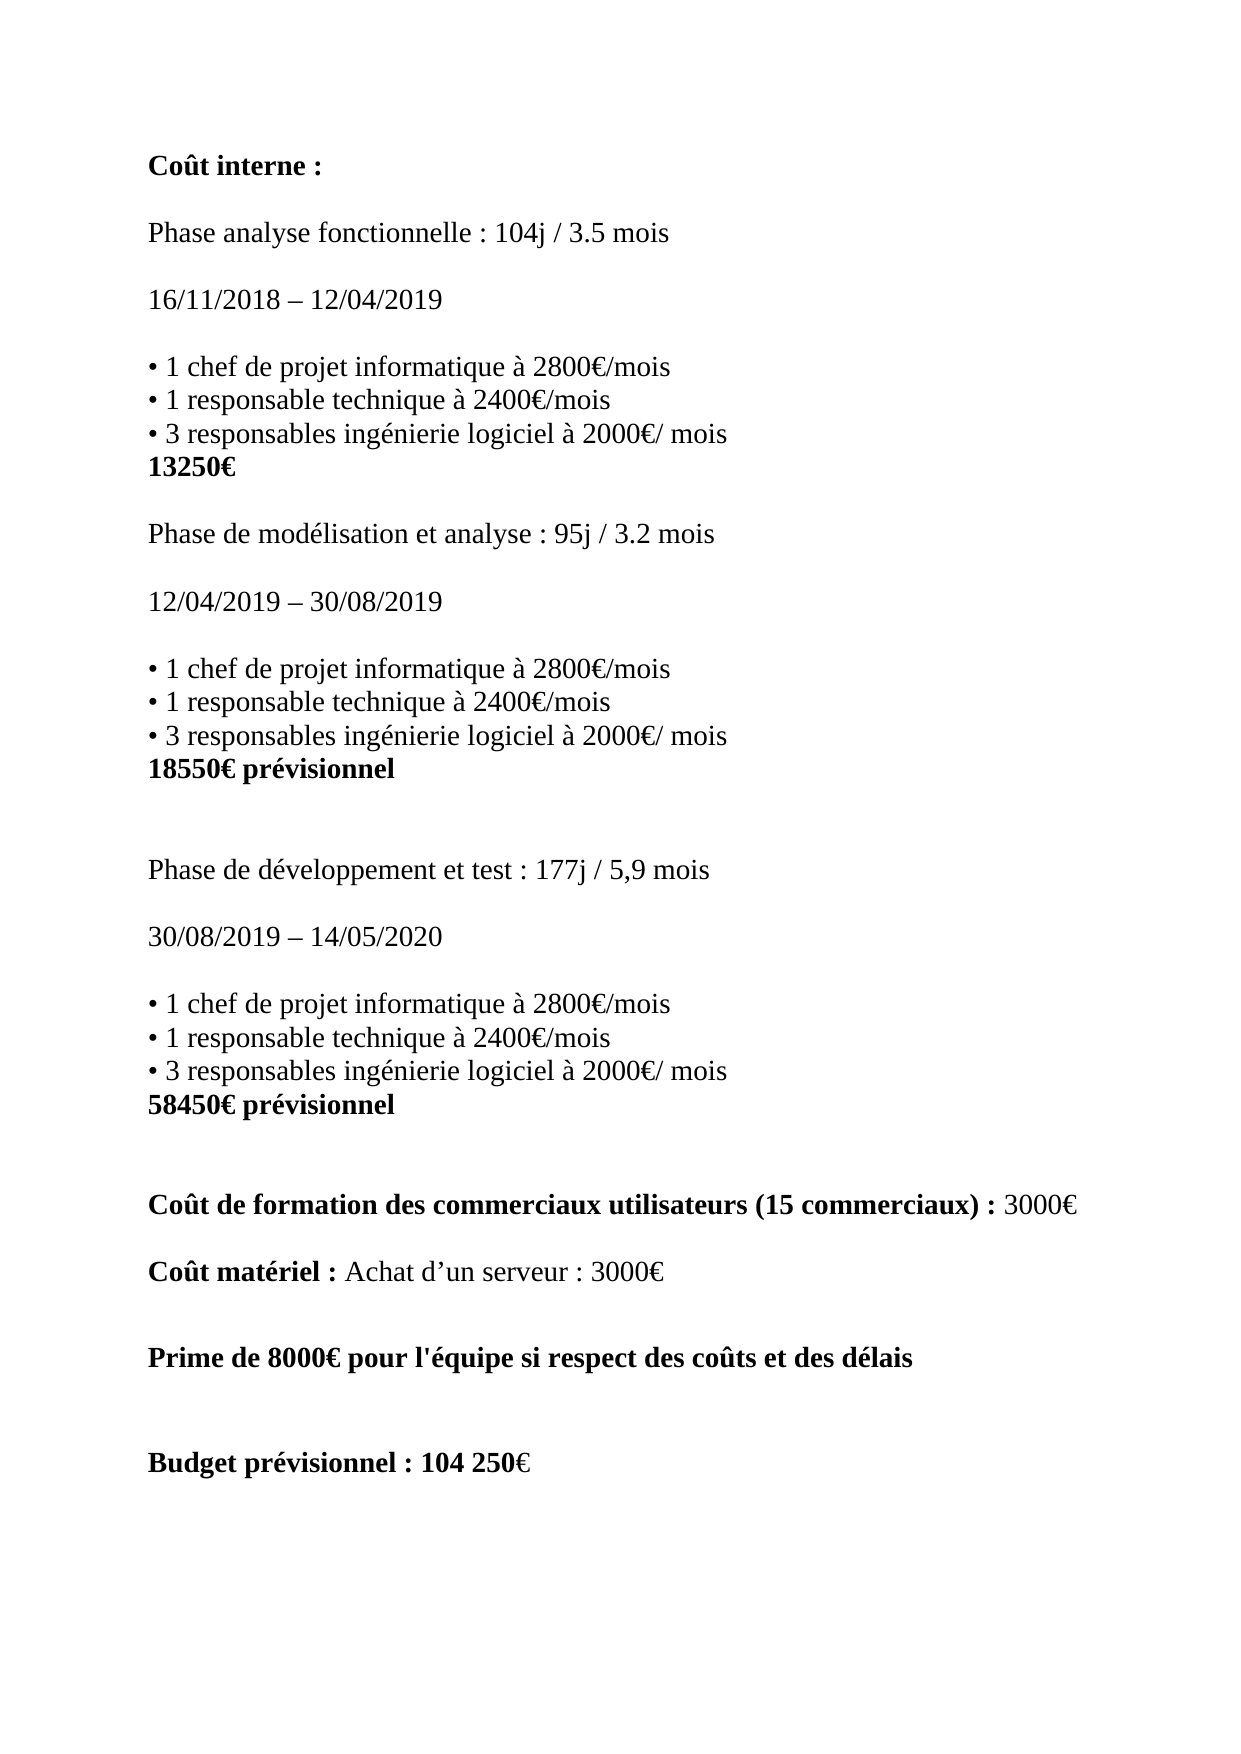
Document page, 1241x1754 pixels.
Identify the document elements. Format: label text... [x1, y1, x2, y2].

text 16/11/2018 – 12/04/2019 [148, 282, 1093, 315]
text Coût de formation des commerciaux utilisateurs (15 commerciaux) : 3000€ [148, 1187, 1093, 1221]
text 13250€ [148, 449, 1093, 483]
text Phase de développement et test : 177j / 5,9 mois [148, 852, 1093, 886]
text • 3 responsables ingénierie logiciel à 2000€/ mois [148, 416, 1093, 449]
text Coût interne : [148, 148, 1093, 181]
text • 3 responsables ingénierie logiciel à 2000€/ mois [148, 1053, 1093, 1087]
text • 1 chef de projet informatique à 2800€/mois [148, 349, 1093, 382]
text Coût matériel : Achat d’un serveur : 3000€ [148, 1254, 1093, 1288]
text • 1 chef de projet informatique à 2800€/mois [148, 986, 1093, 1020]
text 30/08/2019 – 14/05/2020 [148, 919, 1093, 953]
text • 3 responsables ingénierie logiciel à 2000€/ mois [148, 718, 1093, 751]
text • 1 chef de projet informatique à 2800€/mois [148, 651, 1093, 684]
text Phase de modélisation et analyse : 95j / 3.2 mois [148, 517, 1093, 550]
text Prime de 8000€ pour l'équipe si respect des coûts et des délais [148, 1341, 1093, 1374]
text • 1 responsable technique à 2400€/mois [148, 1020, 1093, 1053]
text 12/04/2019 – 30/08/2019 [148, 584, 1093, 617]
text 18550€ prévisionnel [148, 751, 1093, 785]
text Phase analyse fonctionnelle : 104j / 3.5 mois [148, 215, 1093, 248]
text • 1 responsable technique à 2400€/mois [148, 382, 1093, 416]
text 58450€ prévisionnel [148, 1087, 1093, 1120]
text Budget prévisionnel : 104 250€ [148, 1446, 1093, 1479]
text • 1 responsable technique à 2400€/mois [148, 684, 1093, 718]
